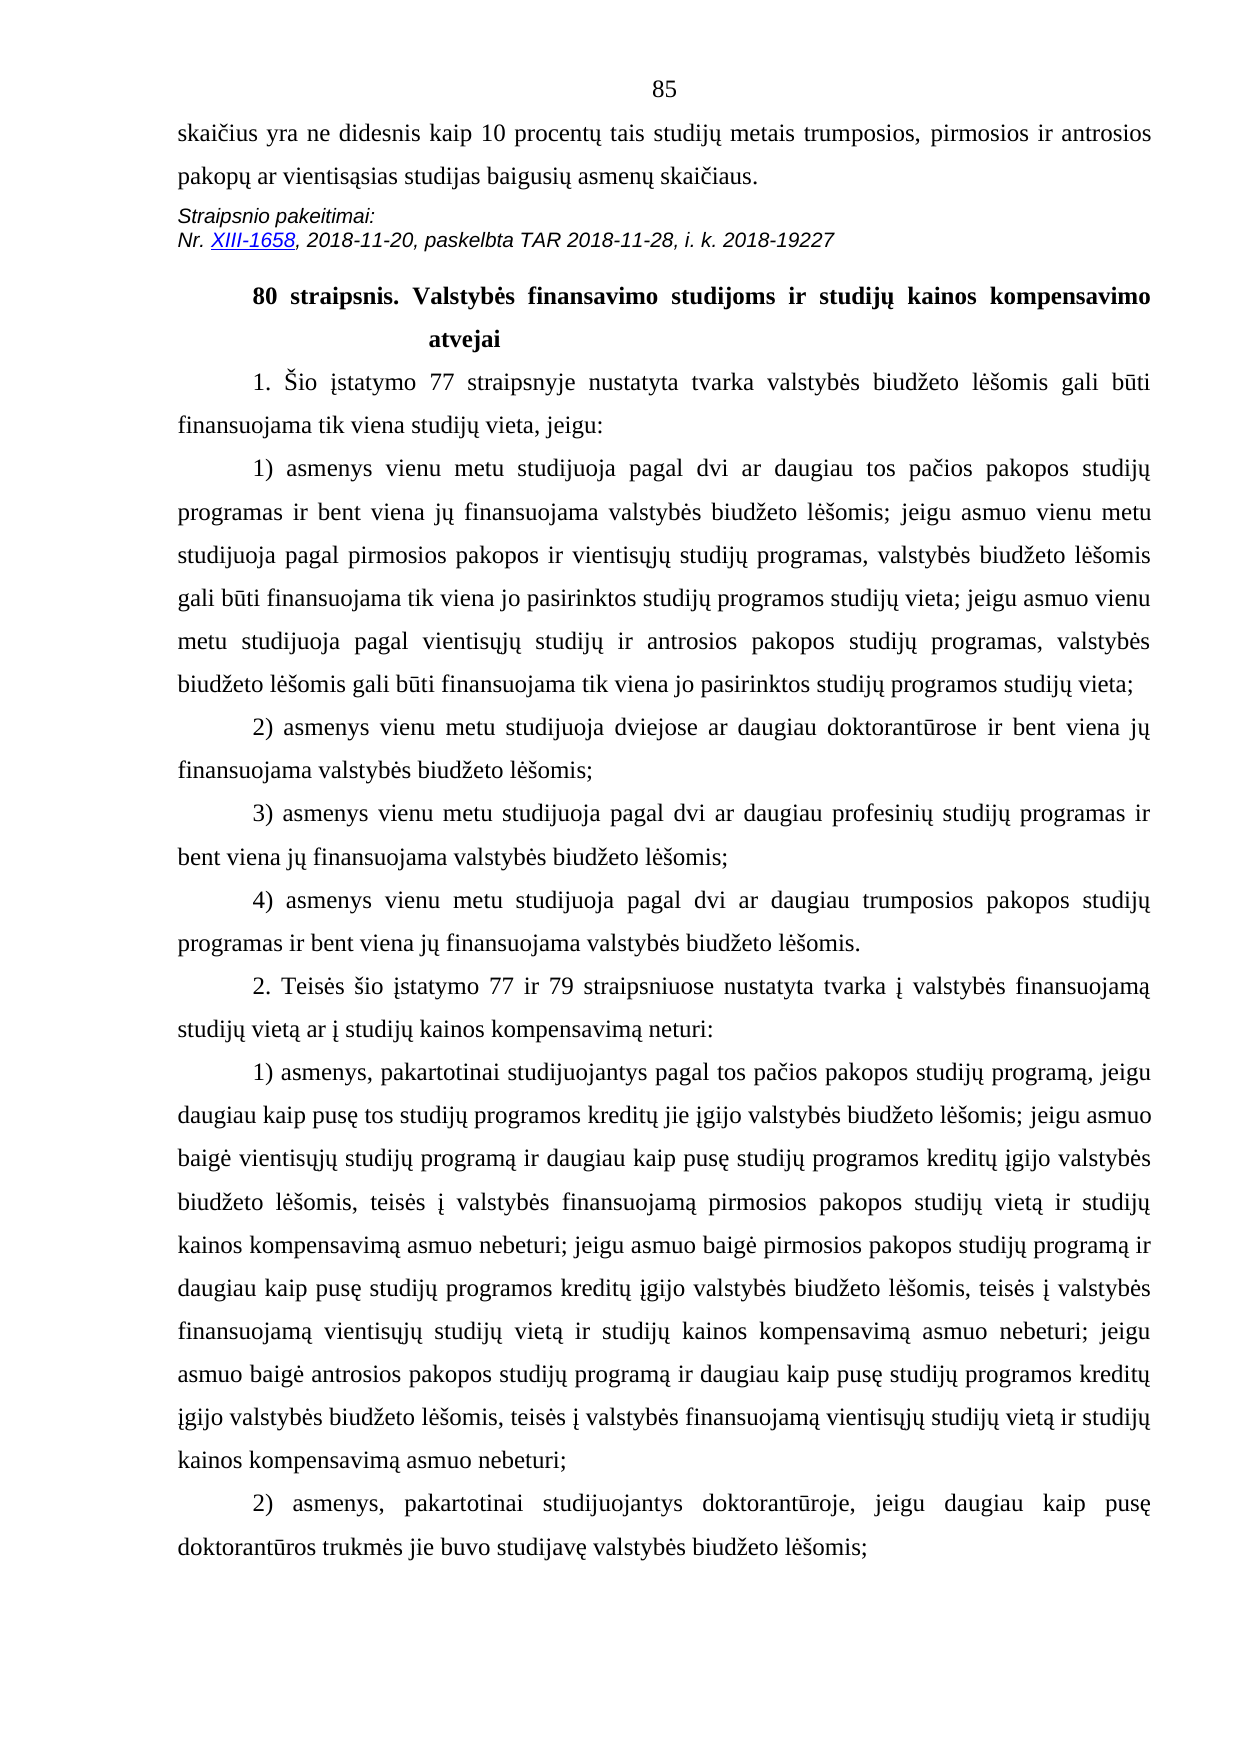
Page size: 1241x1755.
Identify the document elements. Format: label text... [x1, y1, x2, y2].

text 80 straipsnis. Valstybės finansavimo studijoms ir studijų kainos kompensavimo atvejai [252, 281, 1152, 353]
text Straipsnio pakeitimai: [177, 204, 1152, 228]
text 3) asmenys vienu metu studijuoja pagal dvi ar daugiau profesinių studijų programas ir bent viena jų finansuojama valstybės biudžeto lėšomis; [177, 798, 1152, 870]
text 2) asmenys vienu metu studijuoja dviejose ar daugiau doktorantūrose ir bent viena jų finansuojama valstybės biudžeto lėšomis; [177, 712, 1152, 784]
text 1. Šio įstatymo 77 straipsnyje nustatyta tvarka valstybės biudžeto lėšomis gali būti finansuojama tik viena studijų vieta, jeigu: [177, 367, 1152, 439]
text 2. Teisės šio įstatymo 77 ir 79 straipsniuose nustatyta tvarka į valstybės finansuojamą studijų vietą ar į studijų kainos kompensavimą neturi: [177, 971, 1152, 1043]
text 1) asmenys, pakartotinai studijuojantys pagal tos pačios pakopos studijų programą, jeigu daugiau kaip pusę tos studijų programos kreditų jie įgijo valstybės biudžeto lėšomis; jeigu asmuo baigė vientisųjų studijų programą ir daugiau kaip pusę studijų programos kreditų įgijo valstybės biudžeto lėšomis, teisės į valstybės finansuojamą pirmosios pakopos studijų vietą ir studijų kainos kompensavimą asmuo nebeturi; jeigu asmuo baigė pirmosios pakopos studijų programą ir daugiau kaip pusę studijų programos kreditų įgijo valstybės biudžeto lėšomis, teisės į valstybės finansuojamą vientisųjų studijų vietą ir studijų kainos kompensavimą asmuo nebeturi; jeigu asmuo baigė antrosios pakopos studijų programą ir daugiau kaip pusę studijų programos kreditų įgijo valstybės biudžeto lėšomis, teisės į valstybės finansuojamą vientisųjų studijų vietą ir studijų kainos kompensavimą asmuo nebeturi; [177, 1057, 1152, 1474]
text 2) asmenys, pakartotinai studijuojantys doktorantūroje, jeigu daugiau kaip pusę doktorantūros trukmės jie buvo studijavę valstybės biudžeto lėšomis; [177, 1488, 1152, 1560]
text Nr. XIII-1658, 2018-11-20, paskelbta TAR 2018-11-28, i. k. 2018-19227 [177, 228, 1152, 252]
text skaičius yra ne didesnis kaip 10 procentų tais studijų metais trumposios, pirmosios ir antrosios pakopų ar vientisąsias studijas baigusių asmenų skaičiaus. [177, 118, 1152, 190]
text 4) asmenys vienu metu studijuoja pagal dvi ar daugiau trumposios pakopos studijų programas ir bent viena jų finansuojama valstybės biudžeto lėšomis. [177, 885, 1152, 957]
text 1) asmenys vienu metu studijuoja pagal dvi ar daugiau tos pačios pakopos studijų programas ir bent viena jų finansuojama valstybės biudžeto lėšomis; jeigu asmuo vienu metu studijuoja pagal pirmosios pakopos ir vientisųjų studijų programas, valstybės biudžeto lėšomis gali būti finansuojama tik viena jo pasirinktos studijų programos studijų vieta; jeigu asmuo vienu metu studijuoja pagal vientisųjų studijų ir antrosios pakopos studijų programas, valstybės biudžeto lėšomis gali būti finansuojama tik viena jo pasirinktos studijų programos studijų vieta; [177, 453, 1152, 698]
